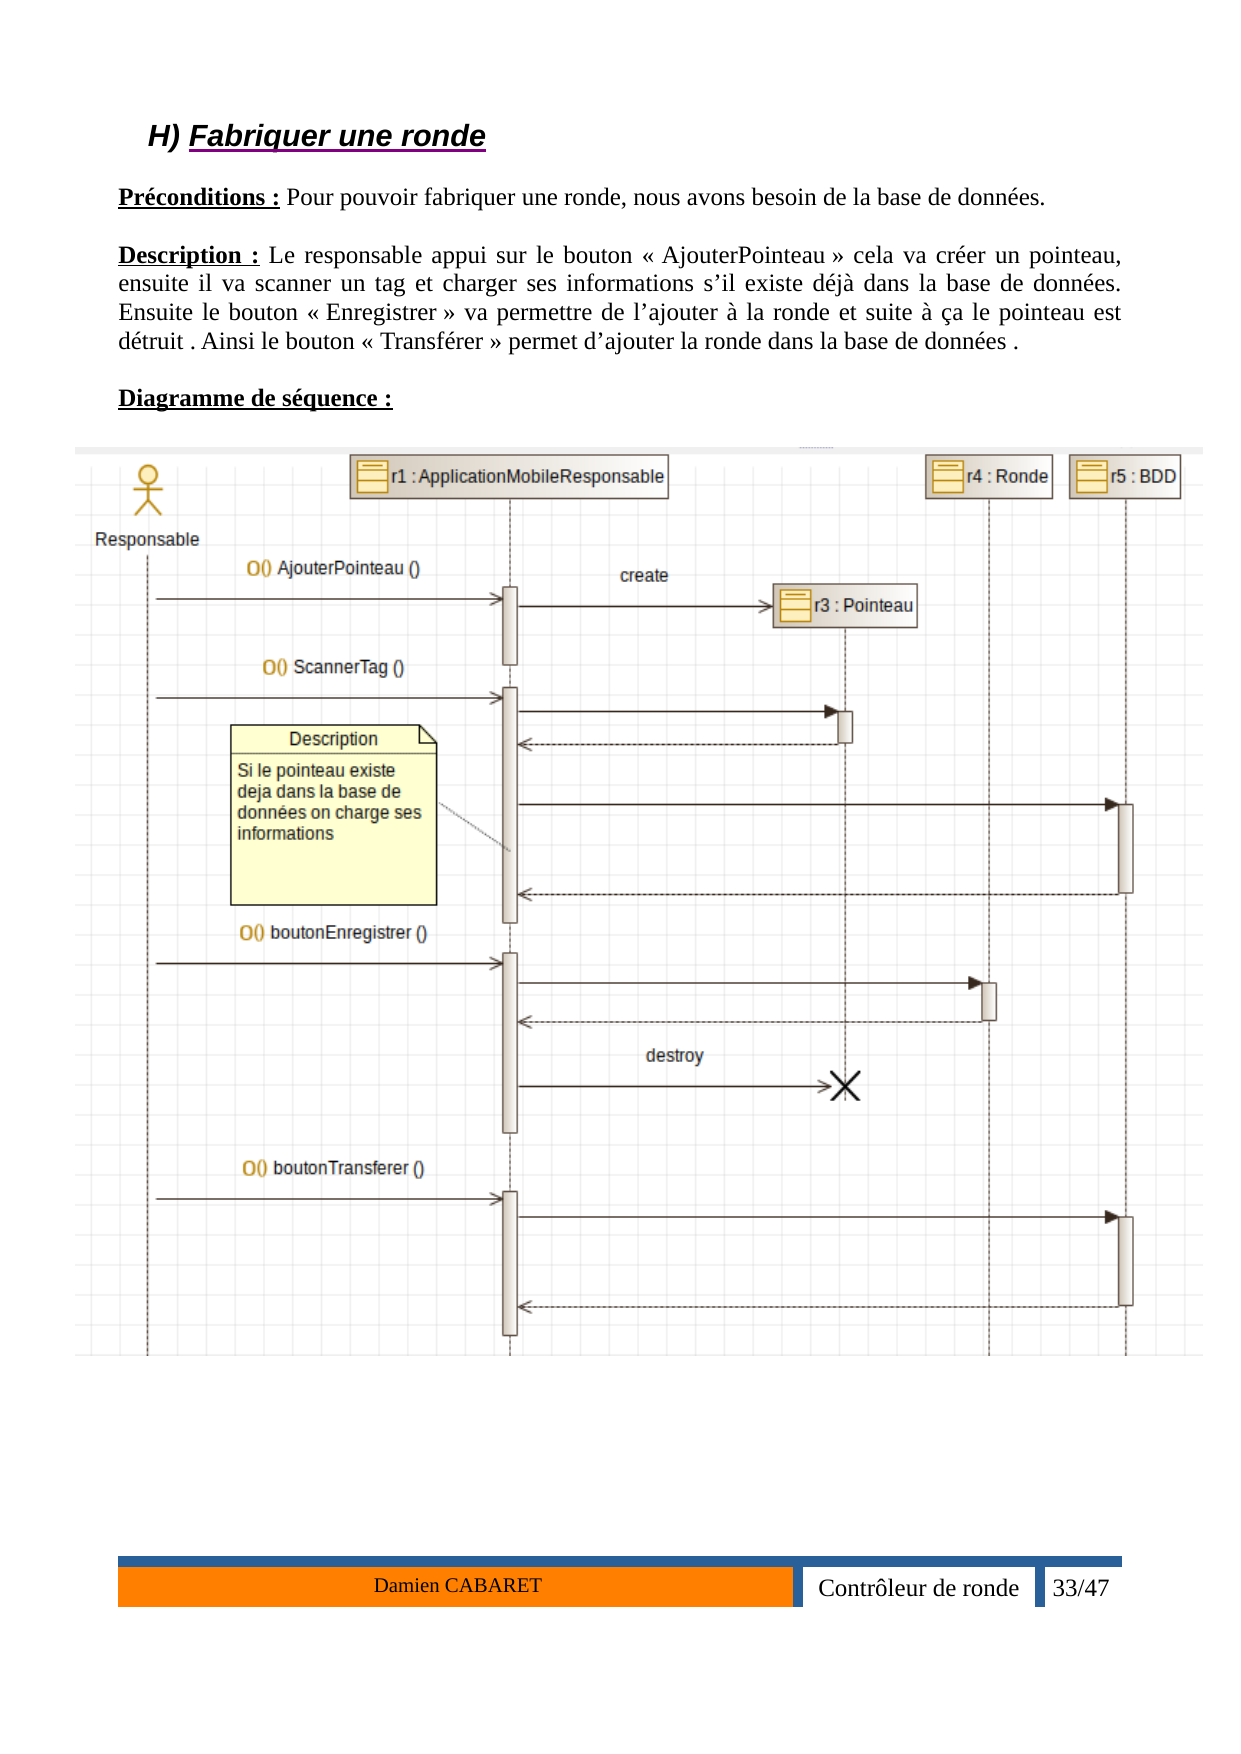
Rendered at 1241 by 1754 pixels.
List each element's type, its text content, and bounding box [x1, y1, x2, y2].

text Description : Le responsable appui sur le bouton « AjouterPointeau » cela va créer un pointeau, ensuite il va scanner un tag et charger ses informations s’il existe déjà dans la base de données. Ensuite le bouton « Enregistrer » va permettre de l’ajouter à la ronde et suite à ça le pointeau est détruit . Ainsi le bouton « Transférer » permet d’ajouter la ronde dans la base de données . [118, 240, 1122, 355]
text Préconditions : Pour pouvoir fabriquer une ronde, nous avons besoin de la base de données. [118, 182, 1122, 211]
text Diagramme de séquence : [118, 383, 1122, 412]
picture [75, 447, 1203, 1356]
subtitle Fabriquer une ronde [118, 118, 1122, 153]
